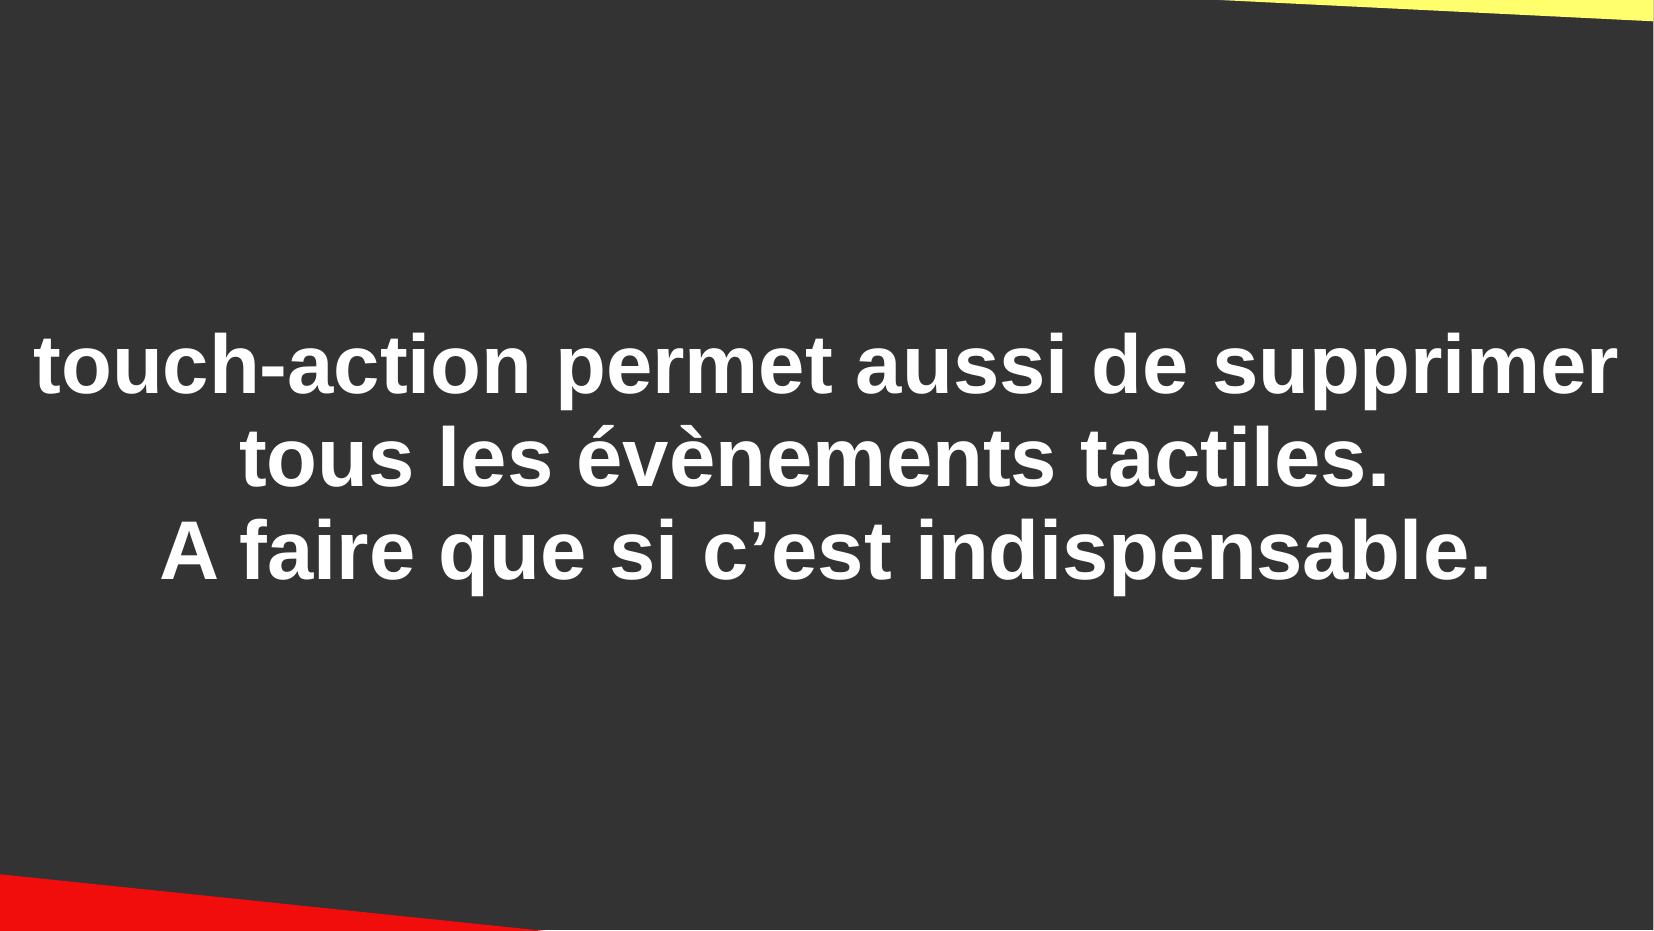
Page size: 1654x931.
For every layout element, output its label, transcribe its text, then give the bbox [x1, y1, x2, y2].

title touch-action permet aussi de supprimer tous les évènements tactiles. A faire que si c’est indispensable. [31, 318, 1622, 598]
text_box [0, 874, 546, 931]
text_box [1219, 0, 1654, 22]
